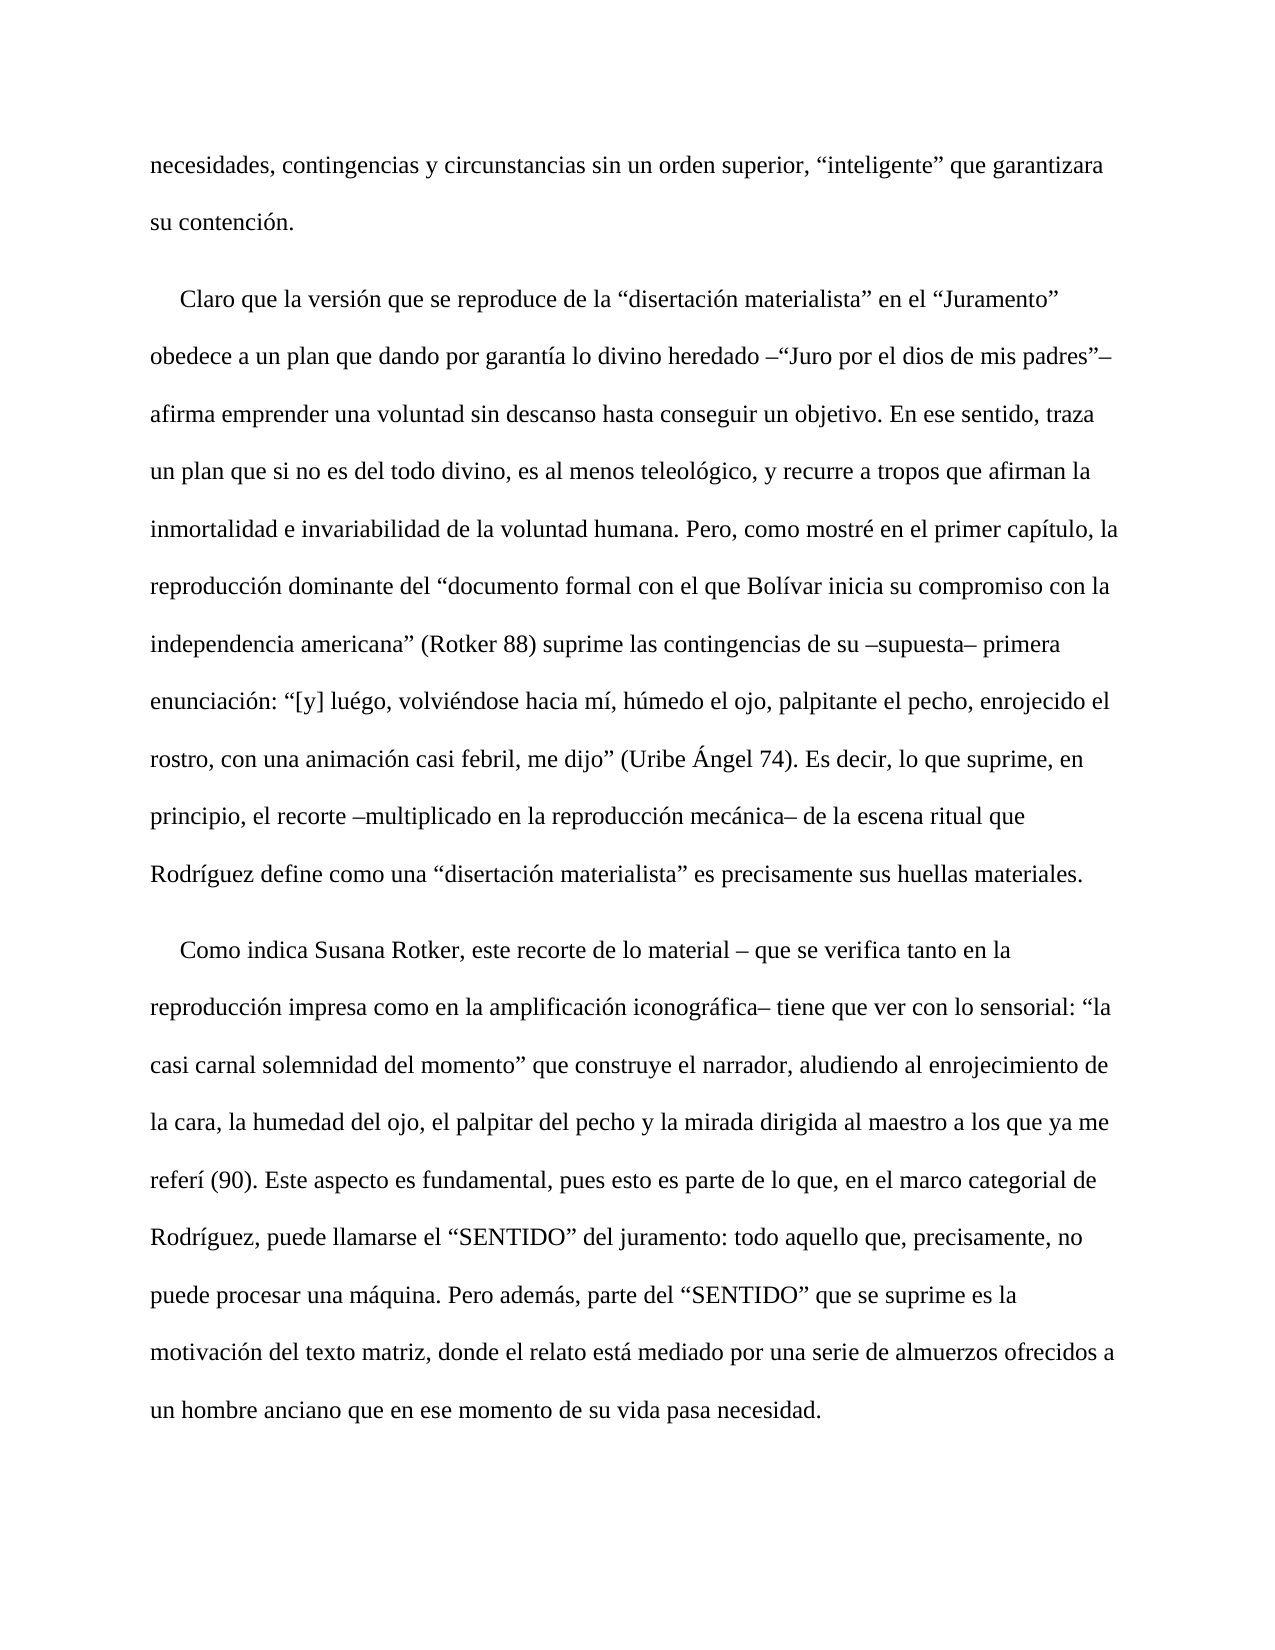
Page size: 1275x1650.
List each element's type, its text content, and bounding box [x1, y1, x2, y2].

text Como indica Susana Rotker, este recorte de lo material – que se verifica tanto en la reproducción impresa como en la amplificación iconográfica– tiene que ver con lo sensorial: “la casi carnal solemnidad del momento” que construye el narrador, aludiendo al enrojecimiento de la cara, la humedad del ojo, el palpitar del pecho y la mirada dirigida al maestro a los que ya me referí (90). Este aspecto es fundamental, pues esto es parte de lo que, en el marco categorial de Rodríguez, puede llamarse el “SENTIDO” del juramento: todo aquello que, precisamente, no puede procesar una máquina. Pero además, parte del “SENTIDO” que se suprime es la motivación del texto matriz, donde el relato está mediado por una serie de almuerzos ofrecidos a un hombre anciano que en ese momento de su vida pasa necesidad. [150, 935, 1125, 1424]
text necesidades, contingencias y circunstancias sin un orden superior, “inteligente” que garantizara su contención. [150, 150, 1125, 236]
text Claro que la versión que se reproduce de la “disertación materialista” en el “Juramento” obedece a un plan que dando por garantía lo divino heredado –“Juro por el dios de mis padres”– afirma emprender una voluntad sin descanso hasta conseguir un objetivo. En ese sentido, traza un plan que si no es del todo divino, es al menos teleológico, y recurre a tropos que afirman la inmortalidad e invariabilidad de la voluntad humana. Pero, como mostré en el primer capítulo, la reproducción dominante del “documento formal con el que Bolívar inicia su compromiso con la independencia americana” (Rotker 88) suprime las contingencias de su –supuesta– primera enunciación: “[y] luégo, volviéndose hacia mí, húmedo el ojo, palpitante el pecho, enrojecido el rostro, con una animación casi febril, me dijo” (Uribe Ángel 74). Es decir, lo que suprime, en principio, el recorte –multiplicado en la reproducción mecánica– de la escena ritual que Rodríguez define como una “disertación materialista” es precisamente sus huellas materiales. [150, 284, 1125, 887]
